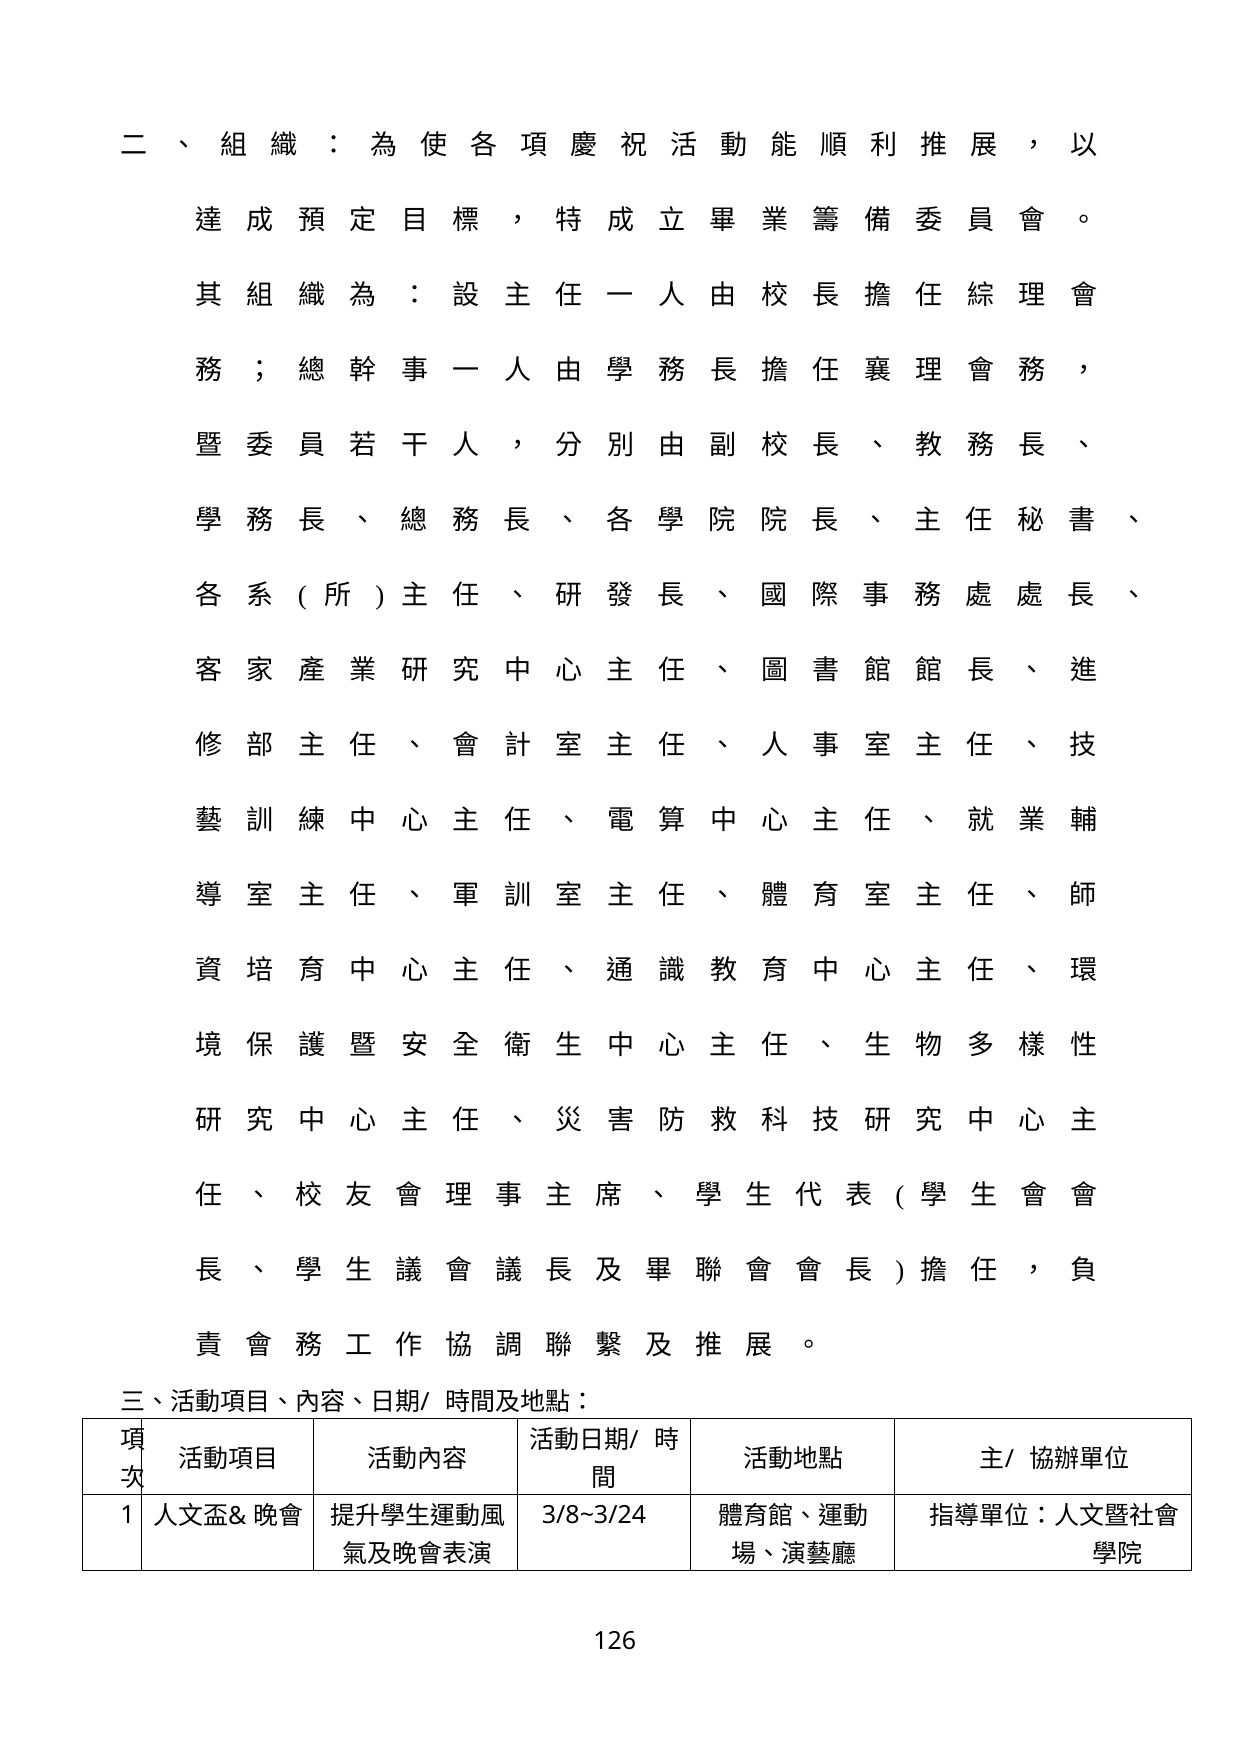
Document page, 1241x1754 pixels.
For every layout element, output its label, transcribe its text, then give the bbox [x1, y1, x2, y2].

table_header 項次 [83, 1419, 141, 1494]
table_cell 體育館、運動場、演藝廳 [691, 1495, 894, 1570]
table_header 活動項目 [142, 1419, 313, 1494]
table_cell 提升學生運動風氣及晚會表演 [314, 1495, 517, 1570]
table_header 活動地點 [691, 1419, 894, 1494]
table_header 主/協辦單位 [895, 1419, 1191, 1494]
table_cell 指導單位：人文暨社會學院 [895, 1495, 1191, 1570]
table_cell 1 [83, 1495, 141, 1570]
table_cell 3/8~3/24 [518, 1495, 690, 1570]
table_header 活動內容 [314, 1419, 517, 1494]
text 二、組織：為使各項慶祝活動能順利推展，以達成預定目標，特成立畢業籌備委員會。其組織為：設主任一人由校長擔任綜理會務；總幹事一人由學務長擔任襄理會務，暨委員若干人，分別由副校長、教務長、學務長、總務長、各學院院長、主任秘書、各系(所)主任、研發長、國際事務處處長、客家產業研究中心主任、圖書館館長、進修部主任、會計室主任、人事室主任、技藝訓練中心主任、電算中心主任、就業輔導室主任、軍訓室主任、體育室主任、師資培育中心主任、通識教育中心主任、環境保護暨安全衛生中心主任、生物多樣性研究中心主任、災害防救科技研究中心主任、校友會理事主席、學生代表(學生會會長、學生議會議長及畢聯會會長)擔任，負責會務工作協調聯繫及推展。 [120, 105, 1120, 1380]
table_header 活動日期/時間 [518, 1419, 690, 1494]
table_cell 人文盃&晚會 [142, 1495, 313, 1570]
text 三、活動項目、內容、日期/時間及地點： [120, 1380, 1120, 1418]
